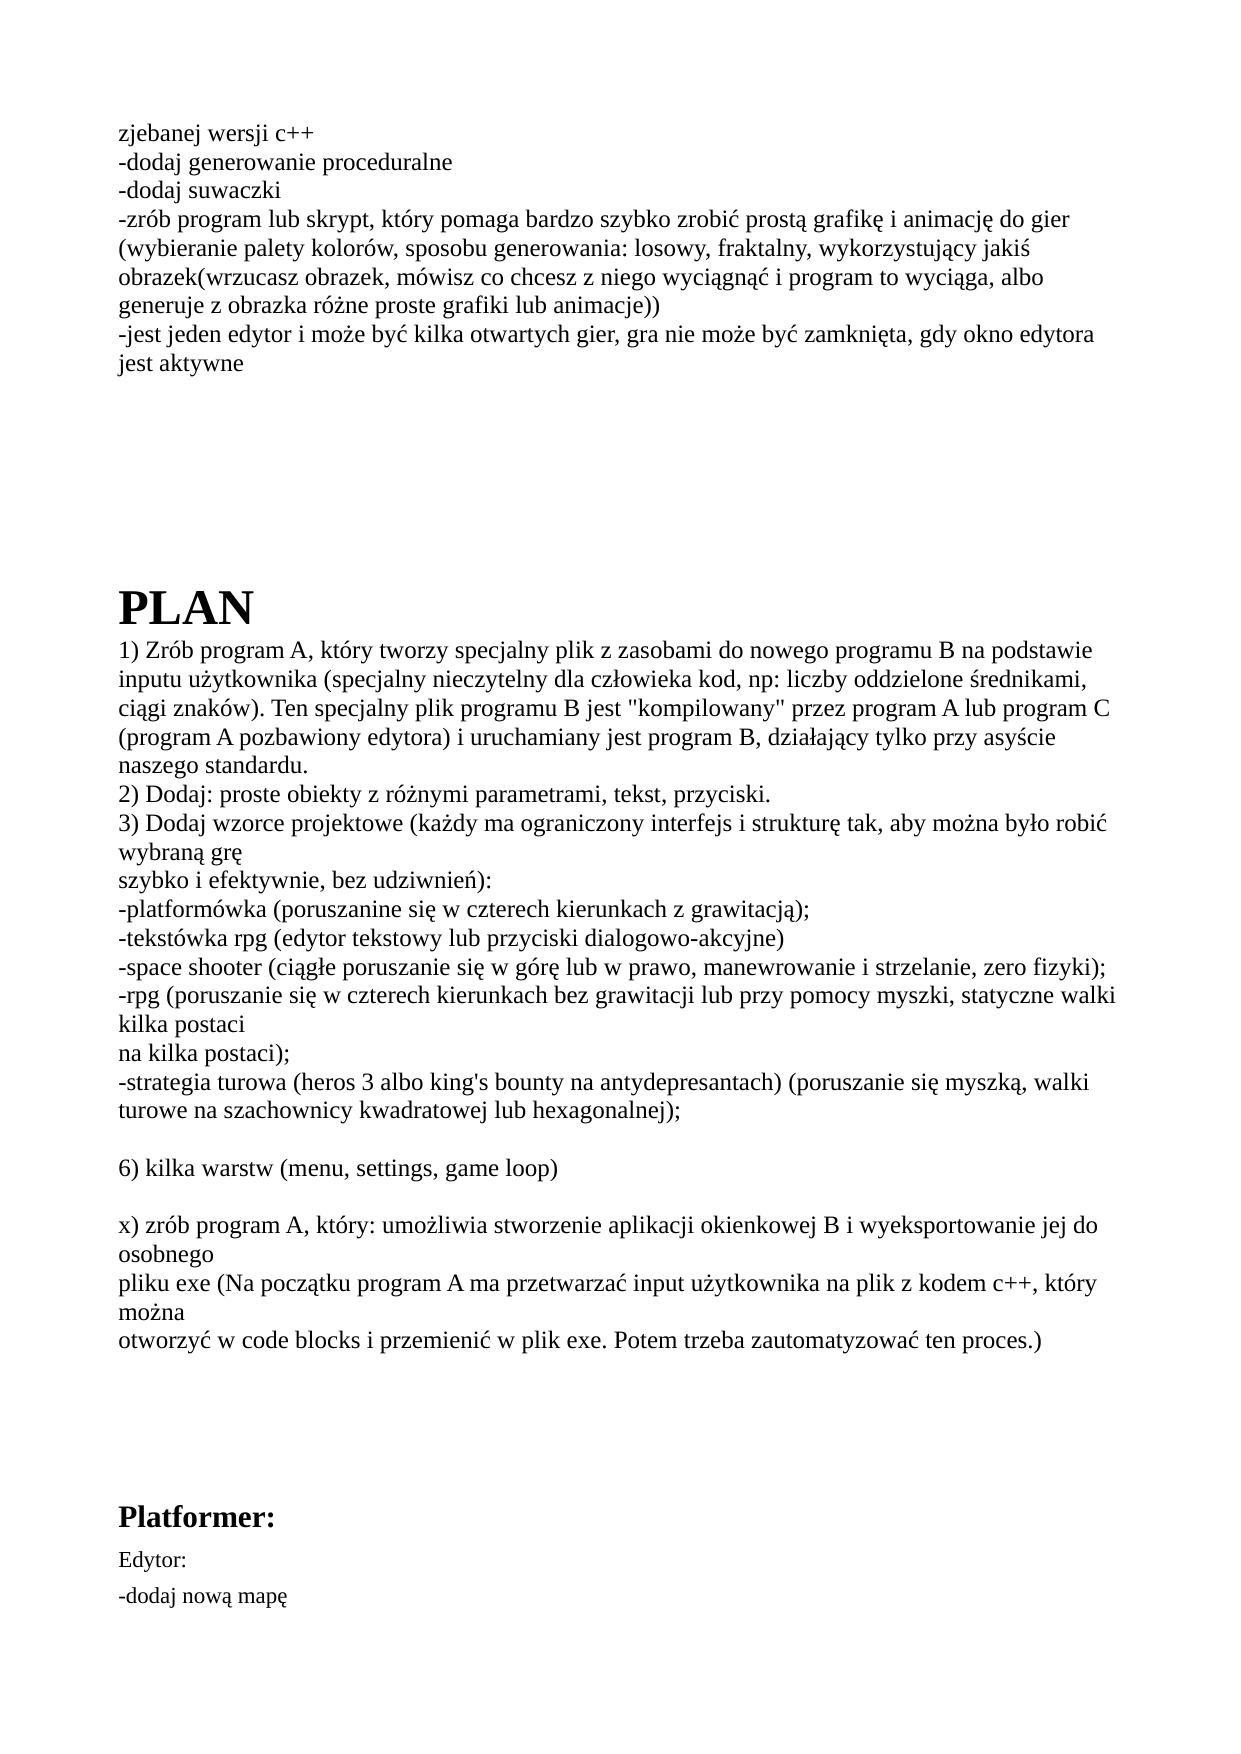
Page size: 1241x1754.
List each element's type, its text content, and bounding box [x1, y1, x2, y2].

text Edytor: [118, 1547, 1122, 1573]
text 3) Dodaj wzorce projektowe (każdy ma ograniczony interfejs i strukturę tak, aby można było robić wybraną grę [118, 808, 1122, 866]
text 2) Dodaj: proste obiekty z różnymi parametrami, tekst, przyciski. [118, 779, 1122, 808]
text na kilka postaci); [118, 1038, 1122, 1067]
text -dodaj nową mapę [118, 1582, 1122, 1608]
text szybko i efektywnie, bez udziwnień): [118, 866, 1122, 894]
text -rpg (poruszanie się w czterech kierunkach bez grawitacji lub przy pomocy myszki, statyczne walki kilka postaci [118, 981, 1122, 1038]
text 6) kilka warstw (menu, settings, game loop) [118, 1153, 1122, 1182]
text -zrób program lub skrypt, który pomaga bardzo szybko zrobić prostą grafikę i animację do gier (wybieranie palety kolorów, sposobu generowania: losowy, fraktalny, wykorzystujący jakiś obrazek(wrzucasz obrazek, mówisz co chcesz z niego wyciągnąć i program to wyciąga, albo generuje z obrazka różne proste grafiki lub animacje)) [118, 204, 1122, 319]
text -platformówka (poruszanine się w czterech kierunkach z grawitacją); [118, 894, 1122, 923]
text PLAN [118, 578, 1122, 636]
text otworzyć w code blocks i przemienić w plik exe. Potem trzeba zautomatyzować ten proces.) [118, 1326, 1122, 1354]
text -tekstówka rpg (edytor tekstowy lub przyciski dialogowo-akcyjne) [118, 923, 1122, 952]
text -jest jeden edytor i może być kilka otwartych gier, gra nie może być zamknięta, gdy okno edytora jest aktywne [118, 319, 1122, 377]
text -strategia turowa (heros 3 albo king's bounty na antydepresantach) (poruszanie się myszką, walki turowe na szachownicy kwadratowej lub hexagonalnej); [118, 1067, 1122, 1124]
text -dodaj suwaczki [118, 176, 1122, 204]
text 1) Zrób program A, który tworzy specjalny plik z zasobami do nowego programu B na podstawie inputu użytkownika (specjalny nieczytelny dla człowieka kod, np: liczby oddzielone średnikami, ciągi znaków). Ten specjalny plik programu B jest "kompilowany" przez program A lub program C (program A pozbawiony edytora) i uruchamiany jest program B, działający tylko przy asyście naszego standardu. [118, 636, 1122, 779]
text Platformer: [118, 1498, 1122, 1534]
text pliku exe (Na początku program A ma przetwarzać input użytkownika na plik z kodem c++, który można [118, 1268, 1122, 1326]
text -dodaj generowanie proceduralne [118, 147, 1122, 176]
text -space shooter (ciągłe poruszanie się w górę lub w prawo, manewrowanie i strzelanie, zero fizyki); [118, 952, 1122, 981]
text zjebanej wersji c++ [118, 118, 1122, 147]
text x) zrób program A, który: umożliwia stworzenie aplikacji okienkowej B i wyeksportowanie jej do osobnego [118, 1211, 1122, 1268]
